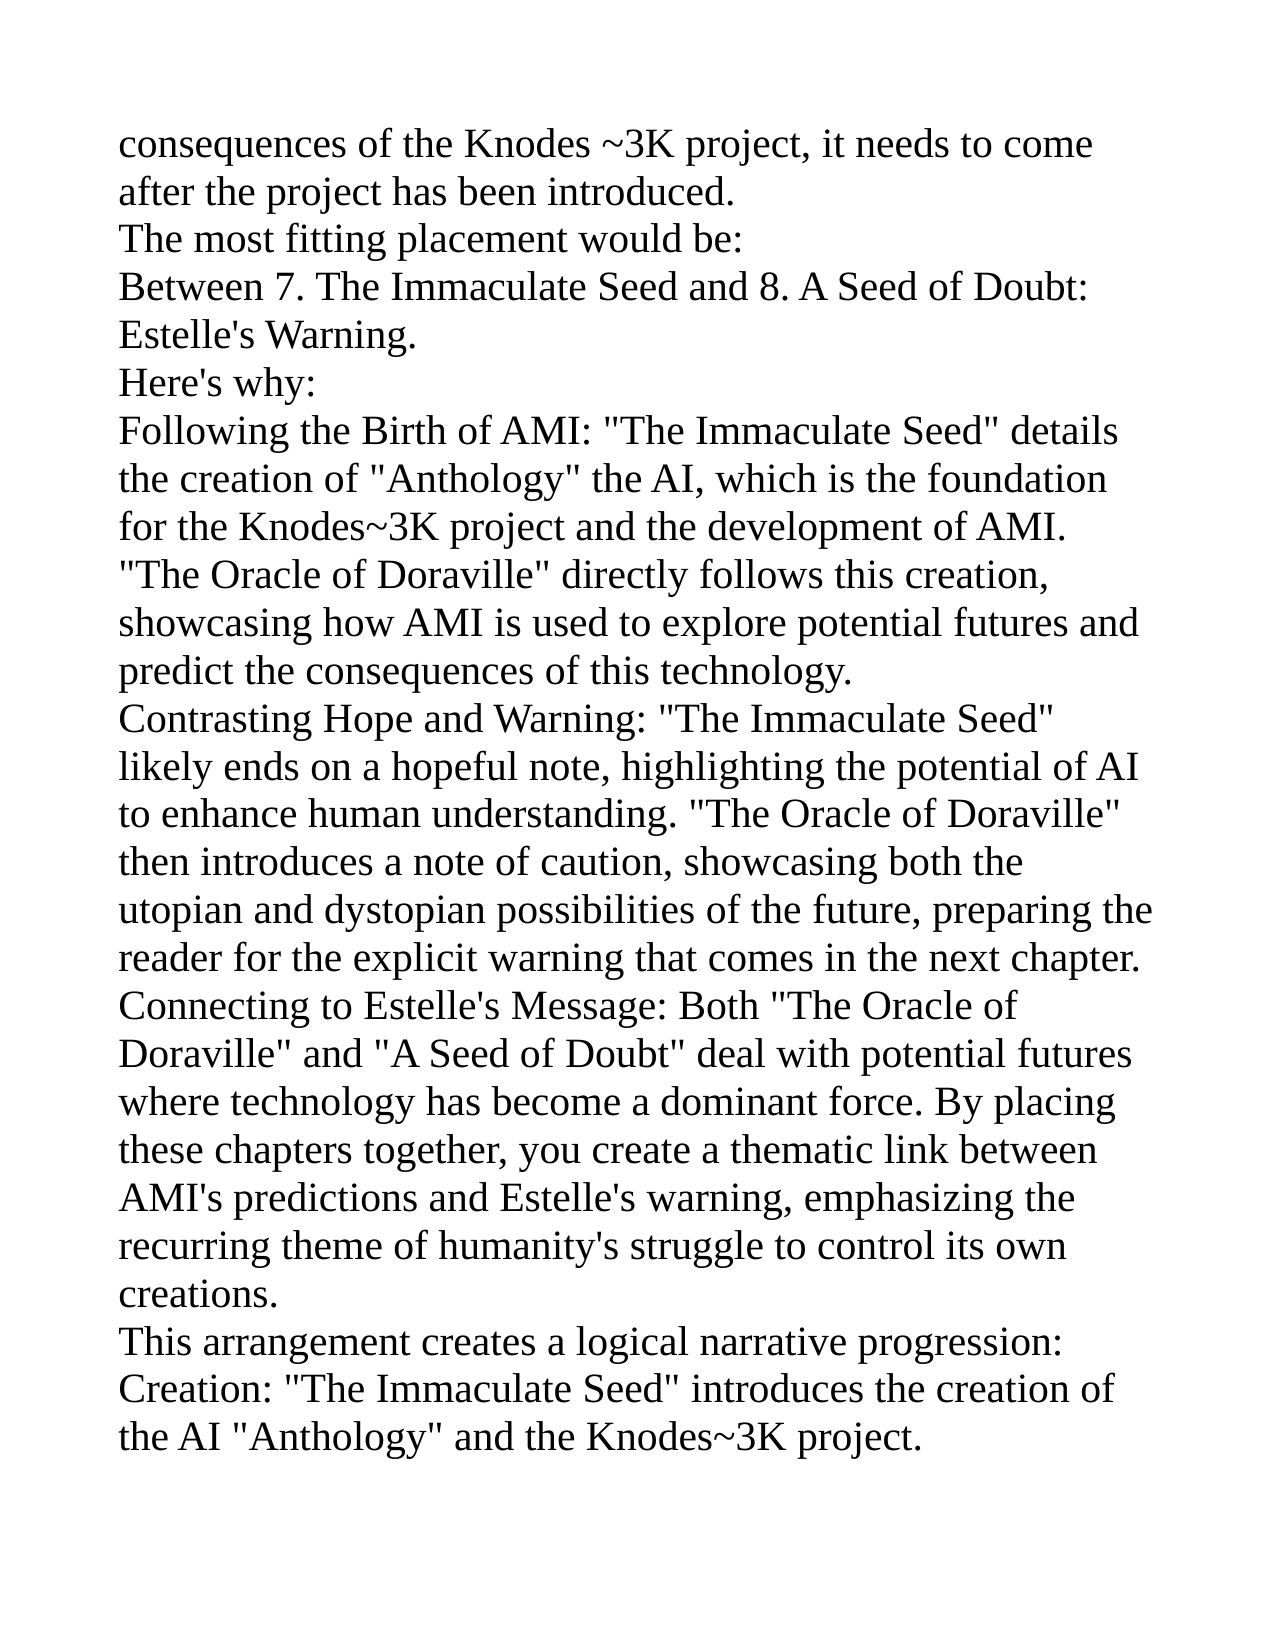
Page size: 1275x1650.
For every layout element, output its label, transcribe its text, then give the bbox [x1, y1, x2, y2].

text Following the Birth of AMI: "The Immaculate Seed" details the creation of "Anthology" the AI, which is the foundation for the Knodes~3K project and the development of AMI. "The Oracle of Doraville" directly follows this creation, showcasing how AMI is used to explore potential futures and predict the consequences of this technology. [118, 406, 1157, 693]
text Connecting to Estelle's Message: Both "The Oracle of Doraville" and "A Seed of Doubt" deal with potential futures where technology has become a dominant force. By placing these chapters together, you create a thematic link between AMI's predictions and Estelle's warning, emphasizing the recurring theme of humanity's struggle to control its own creations. [118, 981, 1157, 1316]
text Here's why: [118, 358, 1157, 406]
text consequences of the Knodes ~3K project, it needs to come after the project has been introduced. [118, 118, 1157, 214]
text Creation: "The Immaculate Seed" introduces the creation of the AI "Anthology" and the Knodes~3K project. [118, 1364, 1157, 1460]
text This arrangement creates a logical narrative progression: [118, 1316, 1157, 1364]
text Contrasting Hope and Warning: "The Immaculate Seed" likely ends on a hopeful note, highlighting the potential of AI to enhance human understanding. "The Oracle of Doraville" then introduces a note of caution, showcasing both the utopian and dystopian possibilities of the future, preparing the reader for the explicit warning that comes in the next chapter. [118, 693, 1157, 981]
text The most fitting placement would be: [118, 214, 1157, 262]
text Between 7. The Immaculate Seed and 8. A Seed of Doubt: Estelle's Warning. [118, 262, 1157, 358]
